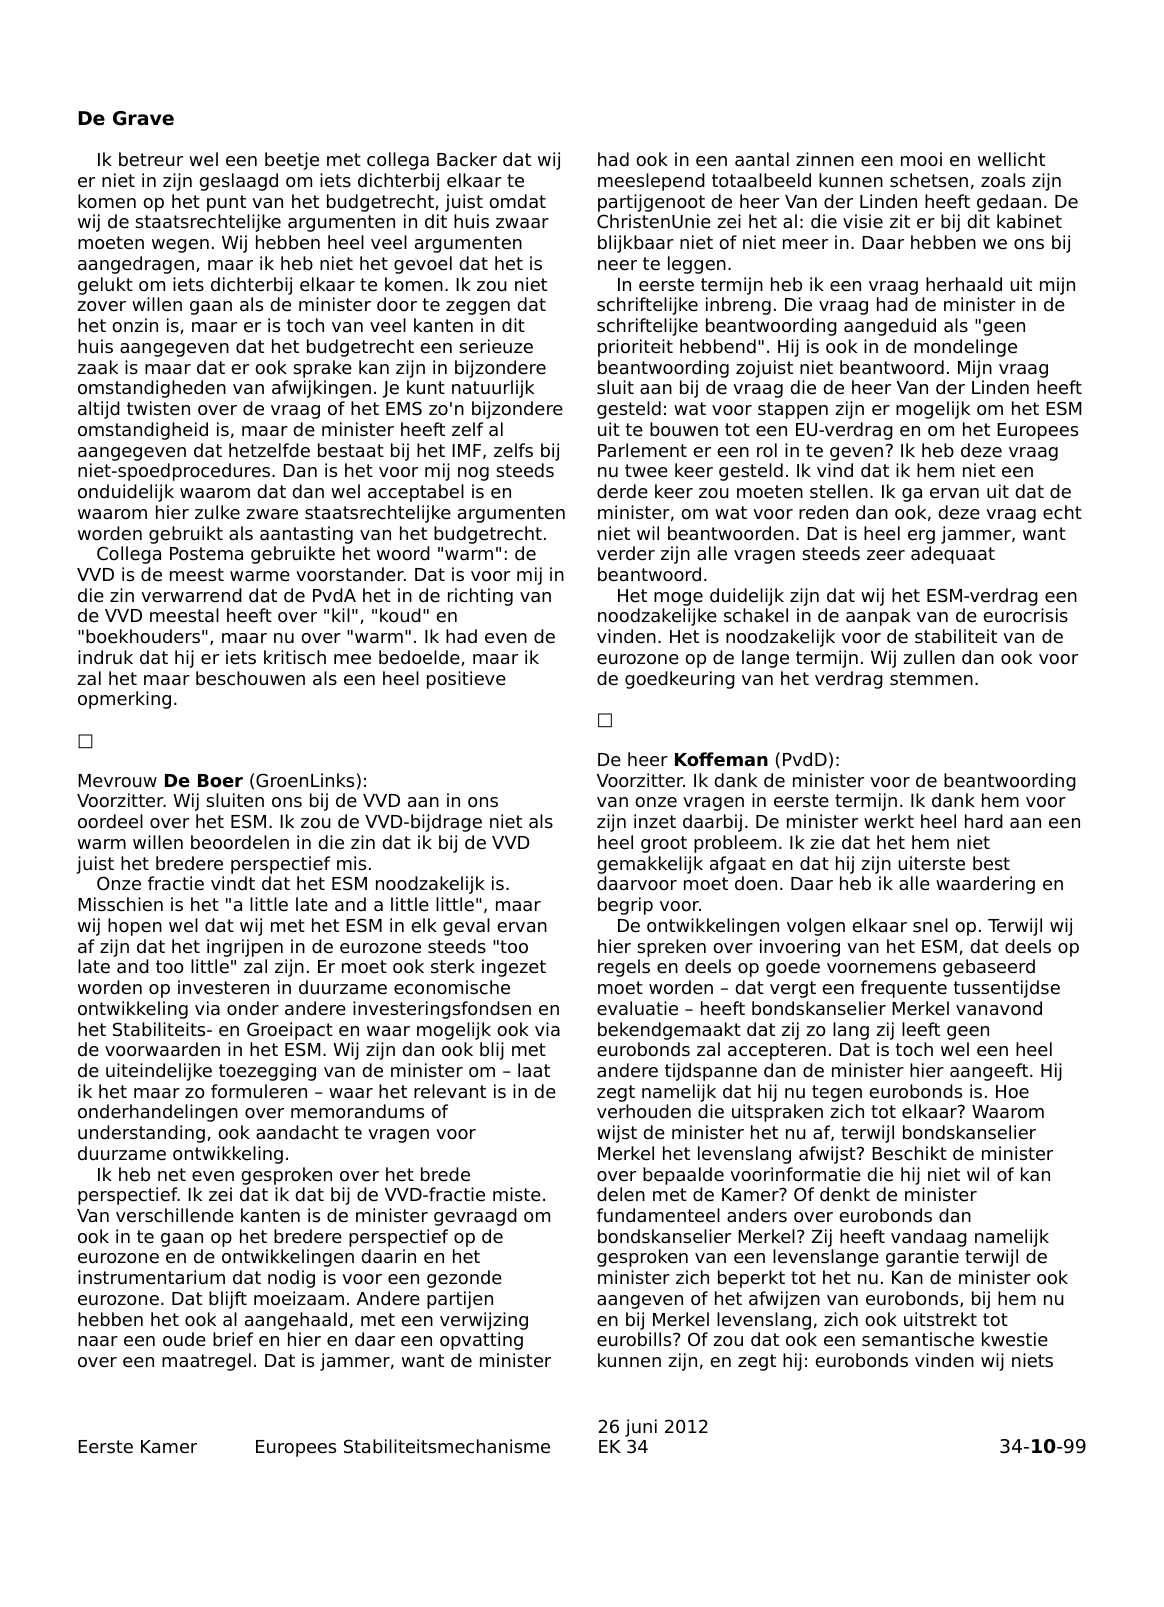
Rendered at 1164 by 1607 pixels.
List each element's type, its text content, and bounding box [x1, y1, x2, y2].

text De heer Koffeman (PvdD): [596, 750, 1087, 771]
text Mevrouw De Boer (GroenLinks): [77, 771, 567, 791]
text had ook in een aantal zinnen een mooi en wellicht meeslepend totaalbeeld kunnen schetsen, zoals zijn partijgenoot de heer Van der Linden heeft gedaan. De ChristenUnie zei het al: die visie zit er bij dit kabinet blijkbaar niet of niet meer in. Daar hebben we ons bij neer te leggen. [596, 150, 1087, 274]
text Ik betreur wel een beetje met collega Backer dat wij er niet in zijn geslaagd om iets dichterbij elkaar te komen op het punt van het budgetrecht, juist omdat wij de staatsrechtelijke argumenten in dit huis zwaar moeten wegen. Wij hebben heel veel argumenten aangedragen, maar ik heb niet het gevoel dat het is gelukt om iets dichterbij elkaar te komen. Ik zou niet zover willen gaan als de minister door te zeggen dat het onzin is, maar er is toch van veel kanten in dit huis aangegeven dat het budgetrecht een serieuze zaak is maar dat er ook sprake kan zijn in bijzondere omstandigheden van afwijkingen. Je kunt natuurlijk altijd twisten over de vraag of het EMS zo'n bijzondere omstandigheid is, maar de minister heeft zelf al aangegeven dat hetzelfde bestaat bij het IMF, zelfs bij niet-spoedprocedures. Dan is het voor mij nog steeds onduidelijk waarom dat dan wel acceptabel is en waarom hier zulke zware staatsrechtelijke argumenten worden gebruikt als aantasting van het budgetrecht. [77, 150, 567, 544]
text □ [77, 730, 567, 751]
text In eerste termijn heb ik een vraag herhaald uit mijn schriftelijke inbreng. Die vraag had de minister in de schriftelijke beantwoording aangeduid als "geen prioriteit hebbend". Hij is ook in de mondelinge beantwoording zojuist niet beantwoord. Mijn vraag sluit aan bij de vraag die de heer Van der Linden heeft gesteld: wat voor stappen zijn er mogelijk om het ESM uit te bouwen tot een EU-verdrag en om het Europees Parlement er een rol in te geven? Ik heb deze vraag nu twee keer gesteld. Ik vind dat ik hem niet een derde keer zou moeten stellen. Ik ga ervan uit dat de minister, om wat voor reden dan ook, deze vraag echt niet wil beantwoorden. Dat is heel erg jammer, want verder zijn alle vragen steeds zeer adequaat beantwoord. [596, 274, 1087, 586]
text Ik heb net even gesproken over het brede perspectief. Ik zei dat ik dat bij de VVD-fractie miste. Van verschillende kanten is de minister gevraagd om ook in te gaan op het bredere perspectief op de eurozone en de ontwikkelingen daarin en het instrumentarium dat nodig is voor een gezonde eurozone. Dat blijft moeizaam. Andere partijen hebben het ook al aangehaald, met een verwijzing naar een oude brief en hier en daar een opvatting over een maatregel. Dat is jammer, want de minister [77, 1164, 567, 1372]
text Voorzitter. Ik dank de minister voor de beantwoording van onze vragen in eerste termijn. Ik dank hem voor zijn inzet daarbij. De minister werkt heel hard aan een heel groot probleem. Ik zie dat het hem niet gemakkelijk afgaat en dat hij zijn uiterste best daarvoor moet doen. Daar heb ik alle waardering en begrip voor. [596, 771, 1087, 916]
text Het moge duidelijk zijn dat wij het ESM-verdrag een noodzakelijke schakel in de aanpak van de eurocrisis vinden. Het is noodzakelijk voor de stabiliteit van de eurozone op de lange termijn. Wij zullen dan ook voor de goedkeuring van het verdrag stemmen. [596, 586, 1087, 689]
text Collega Postema gebruikte het woord "warm": de VVD is de meest warme voorstander. Dat is voor mij in die zin verwarrend dat de PvdA het in de richting van de VVD meestal heeft over "kil", "koud" en "boekhouders", maar nu over "warm". Ik had even de indruk dat hij er iets kritisch mee bedoelde, maar ik zal het maar beschouwen als een heel positieve opmerking. [77, 544, 567, 710]
text Onze fractie vindt dat het ESM noodzakelijk is. Misschien is het "a little late and a little little", maar wij hopen wel dat wij met het ESM in elk geval ervan af zijn dat het ingrijpen in de eurozone steeds "too late and too little" zal zijn. Er moet ook sterk ingezet worden op investeren in duurzame economische ontwikkeling via onder andere investeringsfondsen en het Stabiliteits- en Groeipact en waar mogelijk ook via de voorwaarden in het ESM. Wij zijn dan ook blij met de uiteindelijke toezegging van de minister om – laat ik het maar zo formuleren – waar het relevant is in de onderhandelingen over memorandums of understanding, ook aandacht te vragen voor duurzame ontwikkeling. [77, 874, 567, 1164]
text □ [596, 709, 1087, 730]
text Voorzitter. Wij sluiten ons bij de VVD aan in ons oordeel over het ESM. Ik zou de VVD-bijdrage niet als warm willen beoordelen in die zin dat ik bij de VVD juist het bredere perspectief mis. [77, 791, 567, 874]
text De ontwikkelingen volgen elkaar snel op. Terwijl wij hier spreken over invoering van het ESM, dat deels op regels en deels op goede voornemens gebaseerd moet worden – dat vergt een frequente tussentijdse evaluatie – heeft bondskanselier Merkel vanavond bekendgemaakt dat zij zo lang zij leeft geen eurobonds zal accepteren. Dat is toch wel een heel andere tijdspanne dan de minister hier aangeeft. Hij zegt namelijk dat hij nu tegen eurobonds is. Hoe verhouden die uitspraken zich tot elkaar? Waarom wijst de minister het nu af, terwijl bondskanselier Merkel het levenslang afwijst? Beschikt de minister over bepaalde voorinformatie die hij niet wil of kan delen met de Kamer? Of denkt de minister fundamenteel anders over eurobonds dan bondskanselier Merkel? Zij heeft vandaag namelijk gesproken van een levenslange garantie terwijl de minister zich beperkt tot het nu. Kan de minister ook aangeven of het afwijzen van eurobonds, bij hem nu en bij Merkel levenslang, zich ook uitstrekt tot eurobills? Of zou dat ook een semantische kwestie kunnen zijn, en zegt hij: eurobonds vinden wij niets [596, 916, 1087, 1372]
